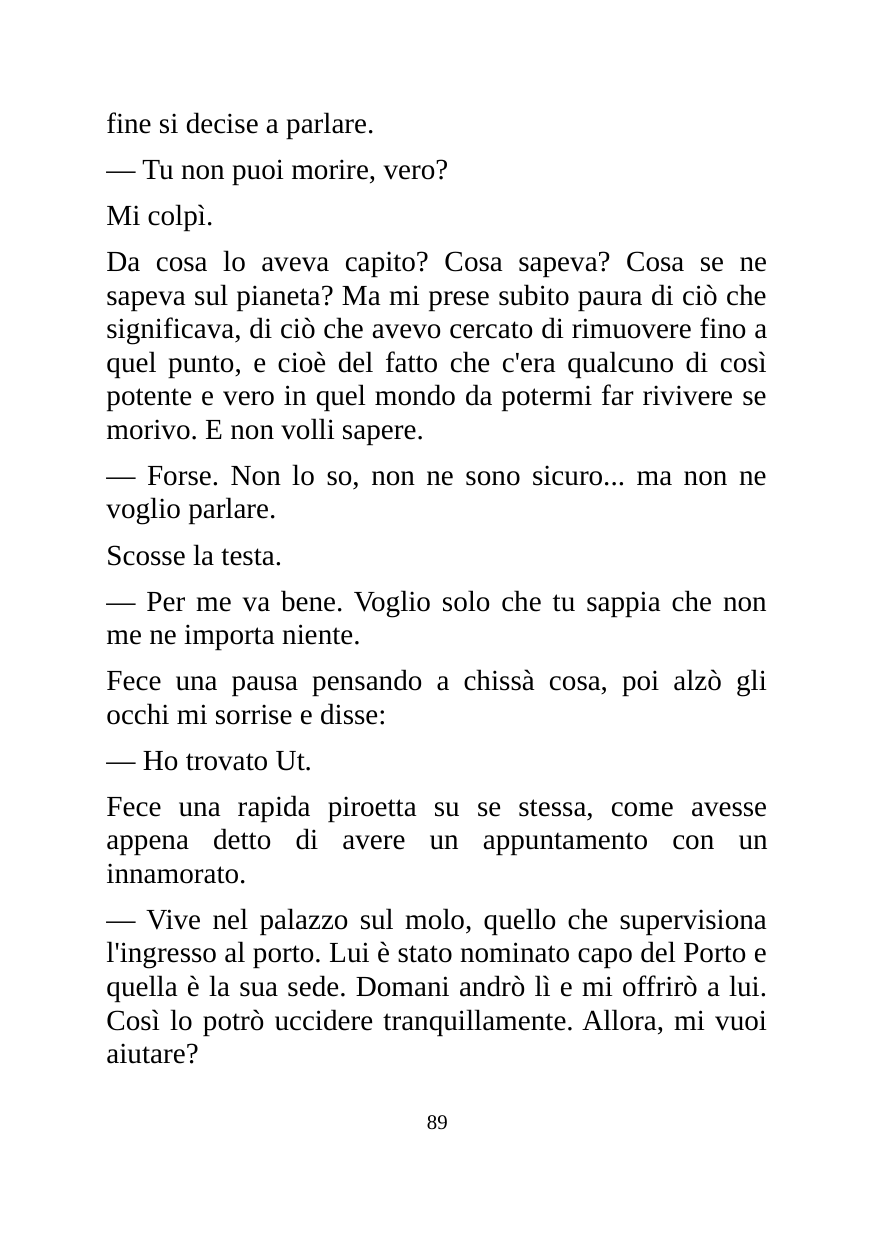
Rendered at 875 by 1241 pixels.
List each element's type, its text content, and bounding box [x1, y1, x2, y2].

text Fece una rapida piroetta su se stessa, come avesse appena detto di avere un appuntamento con un innamorato. [106, 789, 768, 889]
text Mi colpì. [106, 198, 768, 232]
text Scosse la testa. [106, 538, 768, 571]
text Da cosa lo aveva capito? Cosa sapeva? Cosa se ne sapeva sul pianeta? Ma mi prese subito paura di ciò che significava, di ciò che avevo cercato di rimuovere fino a quel punto, e cioè del fatto che c'era qualcuno di così potente e vero in quel mondo da potermi far rivivere se morivo. E non volli sapere. [106, 244, 768, 446]
text — Per me va bene. Voglio solo che tu sappia che non me ne importa niente. [106, 584, 768, 651]
text — Vive nel palazzo sul molo, quello che supervisiona l'ingresso al porto. Lui è stato nominato capo del Porto e quella è la sua sede. Domani andrò lì e mi offrirò a lui. Così lo potrò uccidere tranquillamente. Allora, mi vuoi aiutare? [106, 902, 768, 1070]
text — Ho trovato Ut. [106, 743, 768, 776]
text Fece una pausa pensando a chissà cosa, poi alzò gli occhi mi sorrise e disse: [106, 663, 768, 730]
text — Tu non puoi morire, vero? [106, 152, 768, 186]
text fine si decise a parlare. [106, 106, 768, 140]
text — Forse. Non lo so, non ne sono sicuro... ma non ne voglio parlare. [106, 458, 768, 525]
